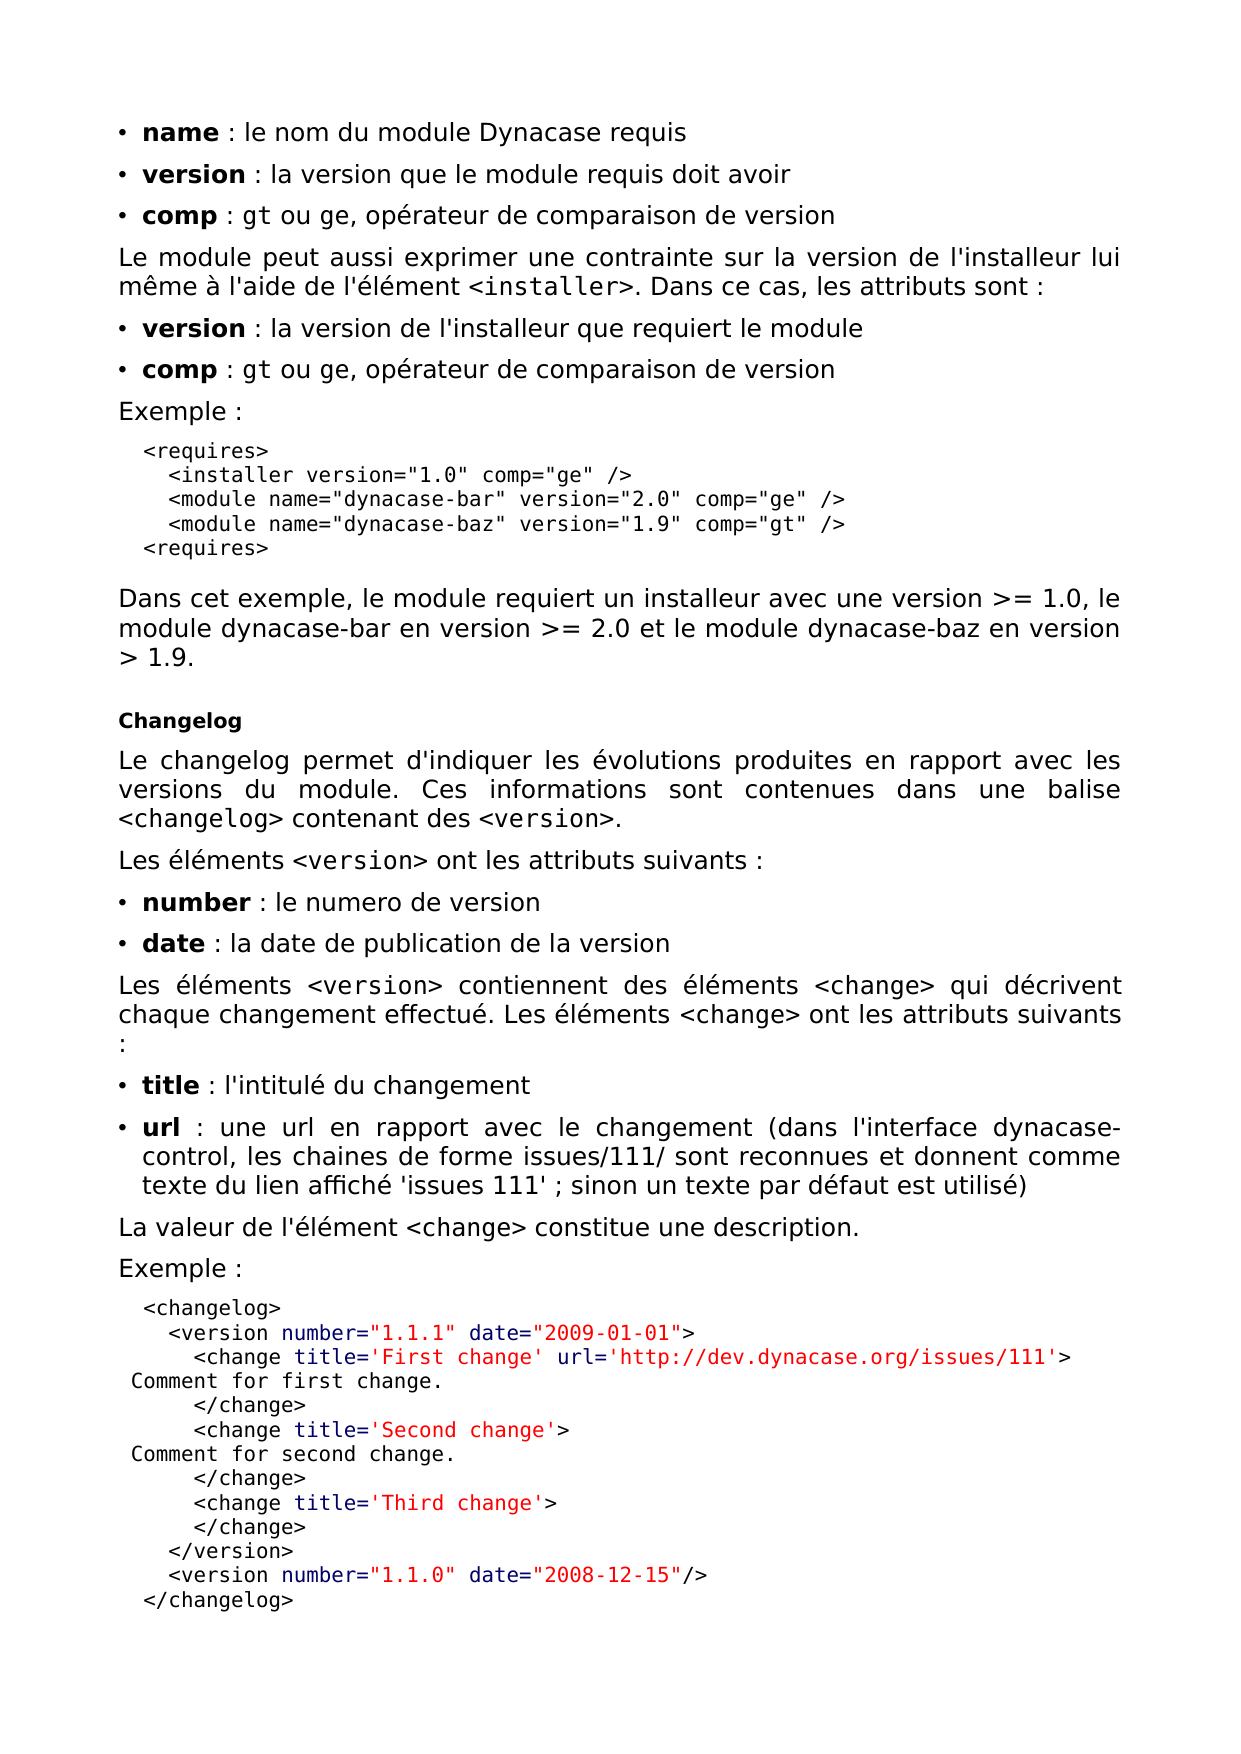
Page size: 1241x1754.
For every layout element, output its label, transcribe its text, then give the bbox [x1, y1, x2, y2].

text <requires> <installer version="1.0" comp="ge" /> <module name="dynacase-bar" version="2.0" comp="ge" /> <module name="dynacase-baz" version="1.9" comp="gt" /> <requires> [118, 439, 1122, 584]
text <changelog> <version number="1.1.1" date="2009-01-01"> <change title='First change' url='http://dev.dynacase.org/issues/111'> Comment for first change. </change> <change title='Second change'> Comment for second change. </change> <change title='Third change'> </change> </version> <version number="1.1.0" date="2008-12-15"/> </changelog> [118, 1296, 1122, 1612]
list url : une url en rapport avec le changement (dans l'interface dynacase-control, les chaines de forme issues/111/ sont reconnues et donnent comme texte du lien affiché 'issues 111' ; sinon un texte par défaut est utilisé) [118, 1113, 1122, 1201]
text Dans cet exemple, le module requiert un installeur avec une version >= 1.0, le module dynacase-bar en version >= 2.0 et le module dynacase-baz en version > 1.9. [118, 584, 1122, 672]
list date : la date de publication de la version [118, 930, 1122, 959]
text Le changelog permet d'indiquer les évolutions produites en rapport avec les versions du module. Ces informations sont contenues dans une balise <changelog> contenant des <version>. [118, 746, 1122, 834]
list comp : gt ou ge, opérateur de comparaison de version [118, 201, 1122, 231]
list title : l'intitulé du changement [118, 1071, 1122, 1101]
text La valeur de l'élément <change> constitue une description. [118, 1213, 1122, 1242]
list version : la version que le module requis doit avoir [118, 160, 1122, 189]
list number : le numero de version [118, 888, 1122, 917]
list version : la version de l'installeur que requiert le module [118, 314, 1122, 343]
text Les éléments <version> contiennent des éléments <change> qui décrivent chaque changement effectué. Les éléments <change> ont les attributs suivants : [118, 971, 1122, 1059]
list comp : gt ou ge, opérateur de comparaison de version [118, 356, 1122, 385]
text Exemple : [118, 1255, 1122, 1284]
subtitle Changelog [118, 709, 1122, 734]
text Les éléments <version> ont les attributs suivants : [118, 846, 1122, 876]
list name : le nom du module Dynacase requis [118, 118, 1122, 147]
text Le module peut aussi exprimer une contrainte sur la version de l'installeur lui même à l'aide de l'élément <installer>. Dans ce cas, les attributs sont : [118, 243, 1122, 301]
text Exemple : [118, 397, 1122, 426]
